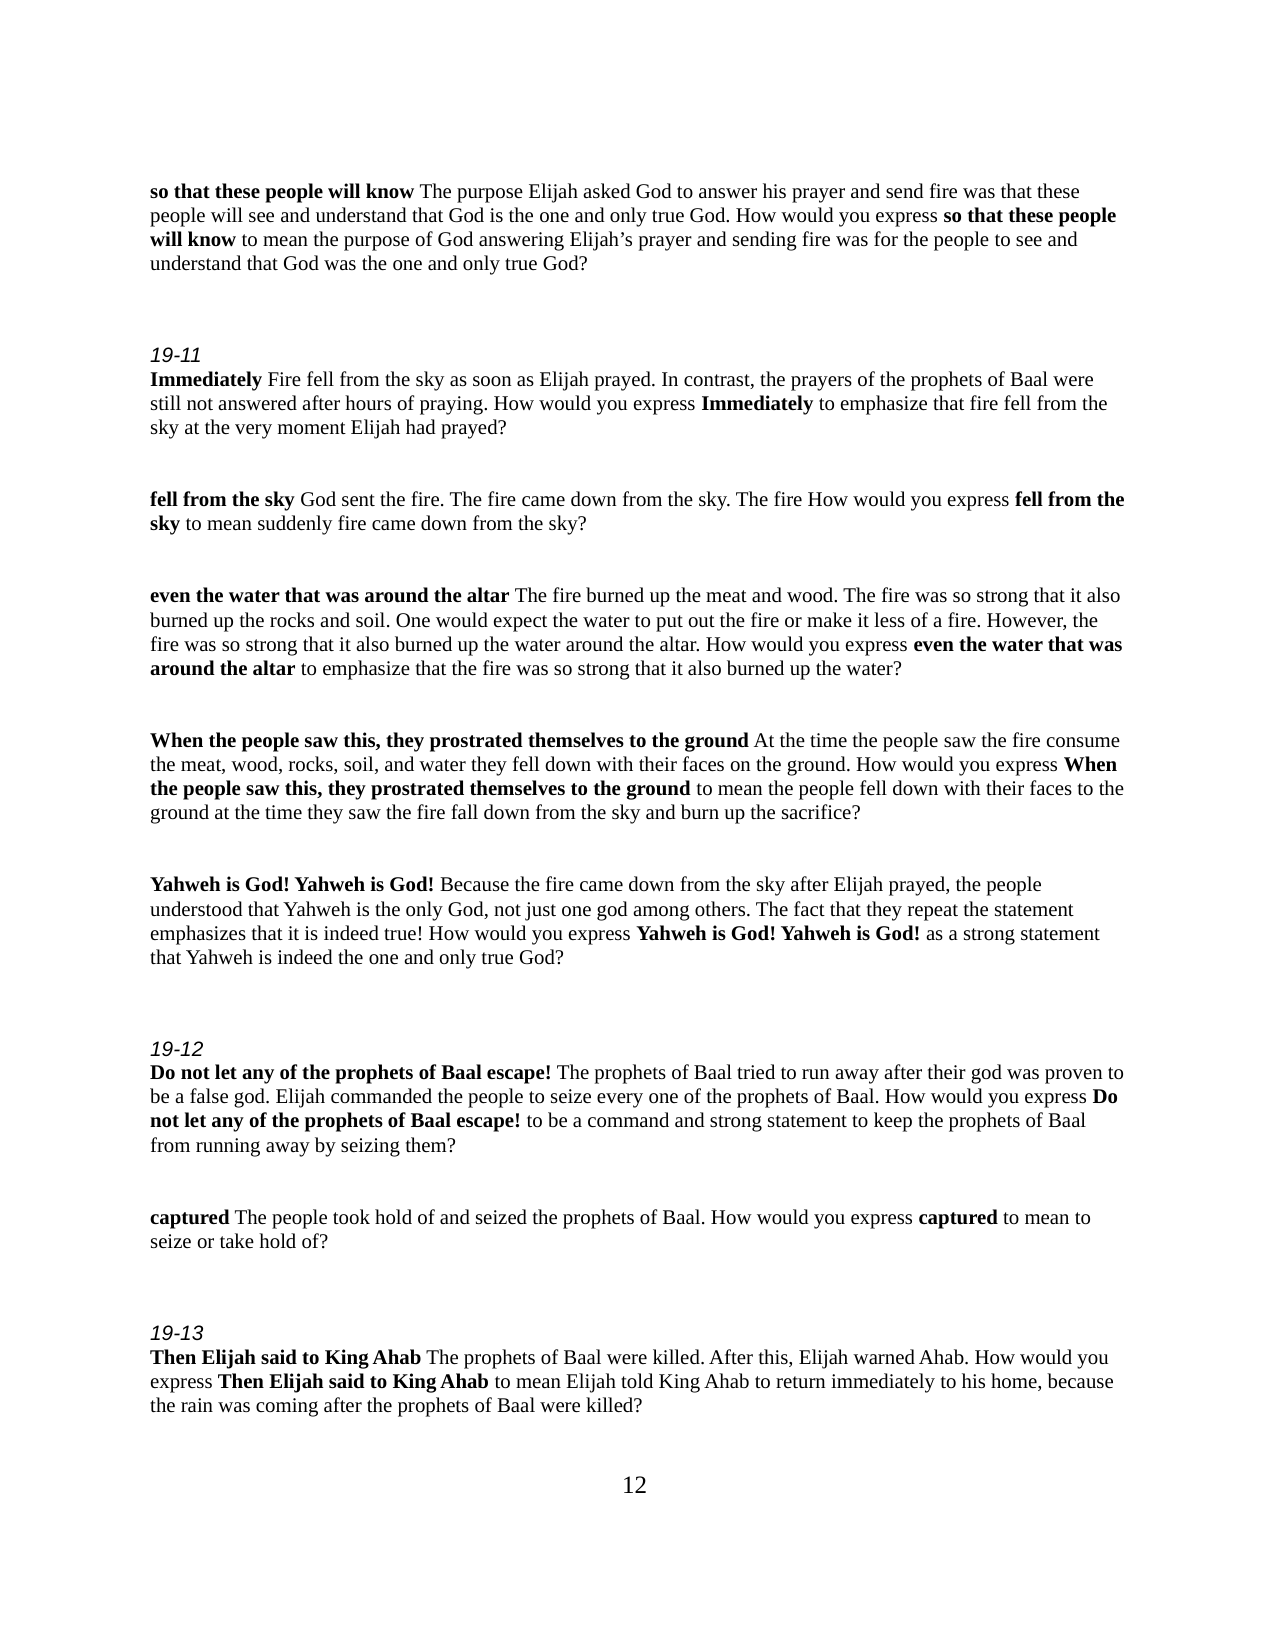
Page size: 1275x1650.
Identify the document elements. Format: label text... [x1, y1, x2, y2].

subtitle 19-13 [150, 1321, 1125, 1344]
subtitle 19-11 [150, 343, 1125, 367]
text When the people saw this, they prostrated themselves to the ground At the time the people saw the fire consume the meat, wood, rocks, soil, and water they fell down with their faces on the ground. How would you express When the people saw this, they prostrated themselves to the ground to mean the people fell down with their faces to the ground at the time they saw the fire fall down from the sky and burn up the sacrifice? [150, 728, 1125, 824]
text Yahweh is God! Yahweh is God! Because the fire came down from the sky after Elijah prayed, the people understood that Yahweh is the only God, not just one god among others. The fact that they repeat the statement emphasizes that it is indeed true! How would you express Yahweh is God! Yahweh is God! as a strong statement that Yahweh is indeed the one and only true God? [150, 872, 1125, 969]
text so that these people will know The purpose Elijah asked God to answer his prayer and send fire was that these people will see and understand that God is the one and only true God. How would you express so that these people will know to mean the purpose of God answering Elijah’s prayer and sending fire was for the people to see and understand that God was the one and only true God? [150, 179, 1125, 275]
text captured The people took hold of and seized the prophets of Baal. How would you express captured to mean to seize or take hold of? [150, 1205, 1125, 1253]
text Then Elijah said to King Ahab The prophets of Baal were killed. After this, Elijah warned Ahab. How would you express Then Elijah said to King Ahab to mean Elijah told King Ahab to return immediately to his home, because the rain was coming after the prophets of Baal were killed? [150, 1344, 1125, 1417]
text even the water that was around the altar The fire burned up the meat and wood. The fire was so strong that it also burned up the rocks and soil. One would expect the water to put out the fire or make it less of a fire. However, the fire was so strong that it also burned up the water around the altar. How would you express even the water that was around the altar to emphasize that the fire was so strong that it also burned up the water? [150, 583, 1125, 680]
text Immediately Fire fell from the sky as soon as Elijah prayed. In contrast, the prayers of the prophets of Baal were still not answered after hours of praying. How would you express Immediately to emphasize that fire fell from the sky at the very moment Elijah had prayed? [150, 367, 1125, 439]
text Do not let any of the prophets of Baal escape! The prophets of Baal tried to run away after their god was proven to be a false god. Elijah commanded the people to seize every one of the prophets of Baal. How would you express Do not let any of the prophets of Baal escape! to be a command and strong statement to keep the prophets of Baal from running away by seizing them? [150, 1060, 1125, 1157]
text fell from the sky God sent the fire. The fire came down from the sky. The fire How would you express fell from the sky to mean suddenly fire came down from the sky? [150, 487, 1125, 535]
subtitle 19-12 [150, 1036, 1125, 1060]
